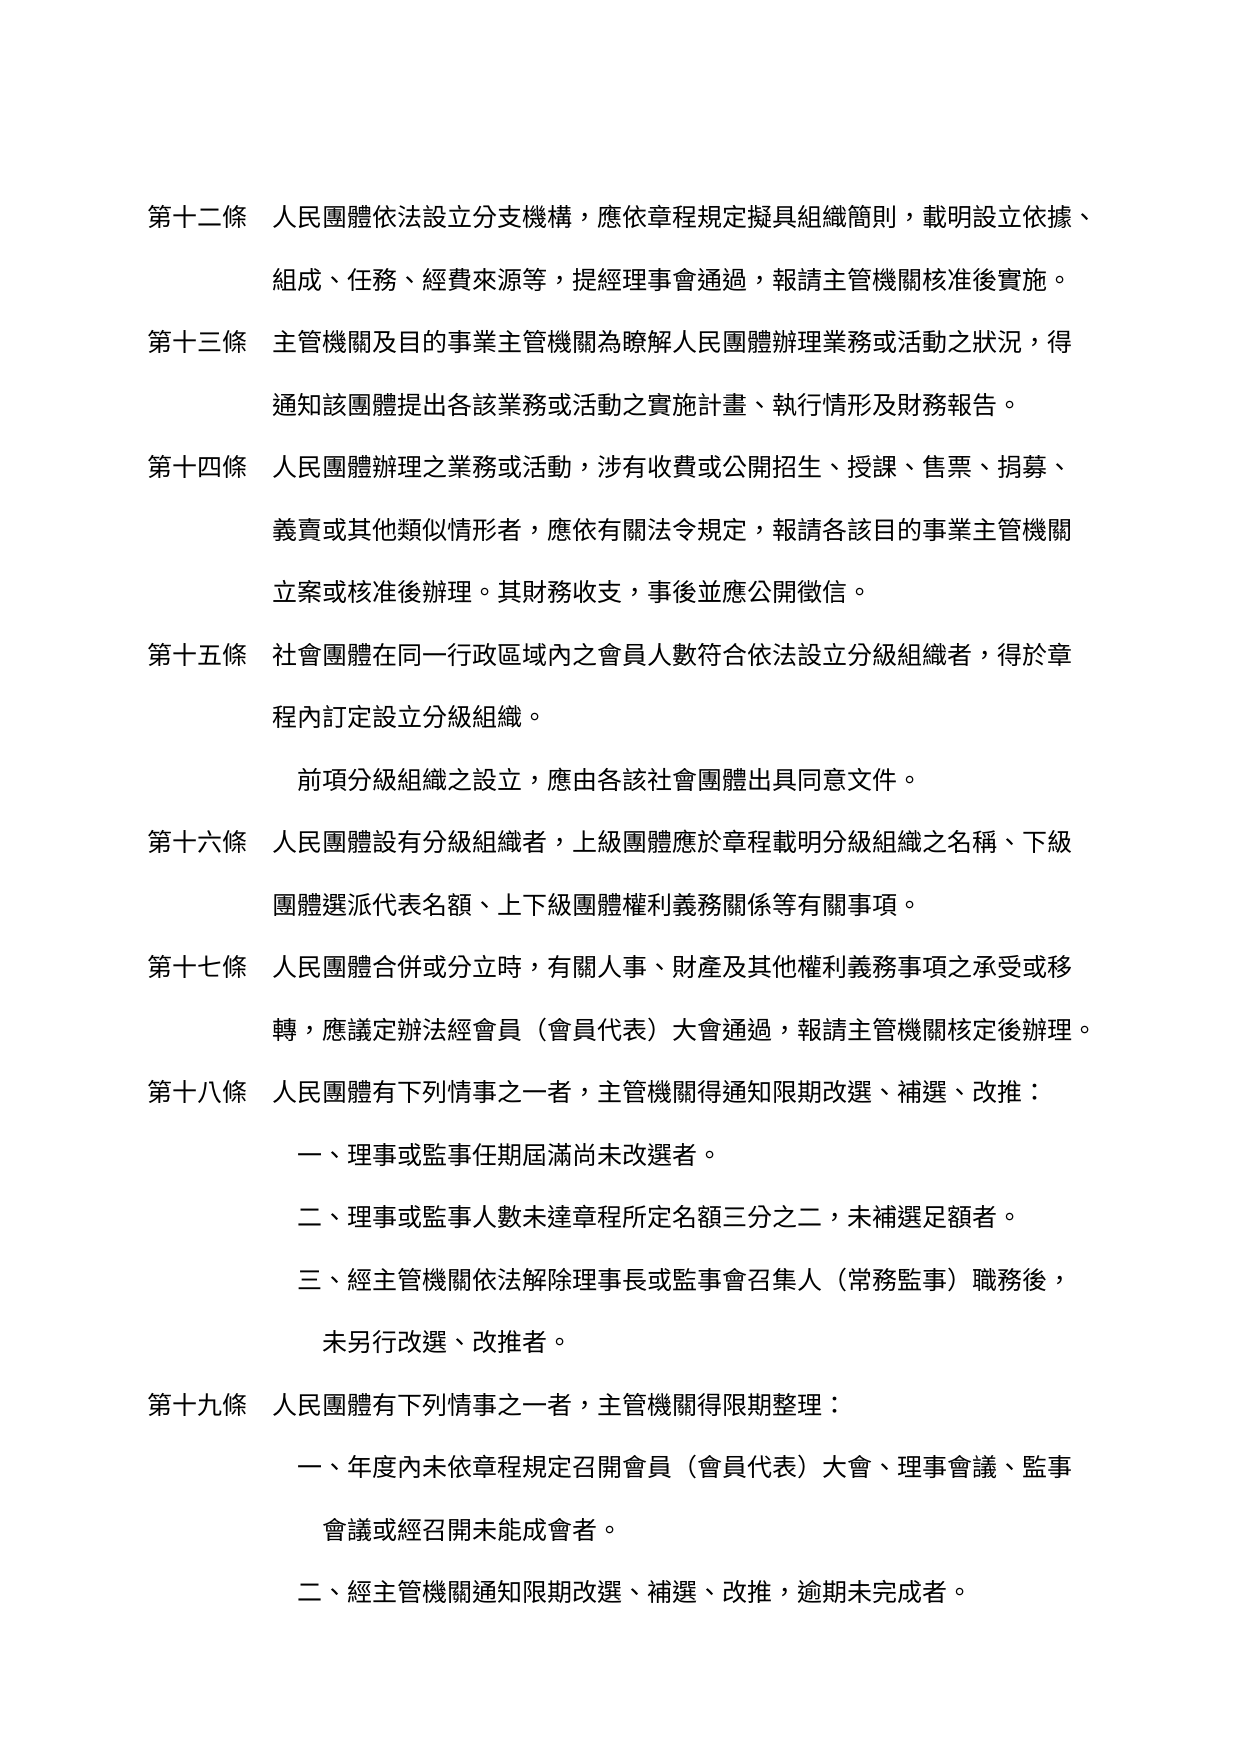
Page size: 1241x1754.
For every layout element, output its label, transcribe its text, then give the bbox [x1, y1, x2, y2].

text 第十六條 人民團體設有分級組織者，上級團體應於章程載明分級組織之名稱、下級團體選派代表名額、上下級團體權利義務關係等有關事項。 [148, 799, 1092, 924]
text 第十七條 人民團體合併或分立時，有關人事、財產及其他權利義務事項之承受或移轉，應議定辦法經會員（會員代表）大會通過，報請主管機關核定後辦理。 [148, 924, 1092, 1049]
text 第十九條 人民團體有下列情事之一者，主管機關得限期整理： [148, 1362, 1092, 1424]
text 第十二條 人民團體依法設立分支機構，應依章程規定擬具組織簡則，載明設立依據、組成、任務、經費來源等，提經理事會通過，報請主管機關核准後實施。 [148, 174, 1092, 299]
text 第十三條 主管機關及目的事業主管機關為瞭解人民團體辦理業務或活動之狀況，得通知該團體提出各該業務或活動之實施計畫、執行情形及財務報告。 [148, 299, 1092, 424]
text 二、理事或監事人數未達章程所定名額三分之二，未補選足額者。 [148, 1174, 1092, 1237]
text 第十八條 人民團體有下列情事之一者，主管機關得通知限期改選、補選、改推： [148, 1049, 1092, 1112]
text 一、理事或監事任期屆滿尚未改選者。 [148, 1112, 1092, 1174]
text 二、經主管機關通知限期改選、補選、改推，逾期未完成者。 [148, 1549, 1092, 1612]
text 第十四條 人民團體辦理之業務或活動，涉有收費或公開招生、授課、售票、捐募、義賣或其他類似情形者，應依有關法令規定，報請各該目的事業主管機關立案或核准後辦理。其財務收支，事後並應公開徵信。 [148, 424, 1092, 612]
text 第十五條 社會團體在同一行政區域內之會員人數符合依法設立分級組織者，得於章程內訂定設立分級組織。 [148, 612, 1092, 737]
text 前項分級組織之設立，應由各該社會團體出具同意文件。 [148, 737, 1092, 799]
text 三、經主管機關依法解除理事長或監事會召集人（常務監事）職務後，未另行改選、改推者。 [148, 1237, 1092, 1362]
text 一、年度內未依章程規定召開會員（會員代表）大會、理事會議、監事會議或經召開未能成會者。 [148, 1424, 1092, 1549]
